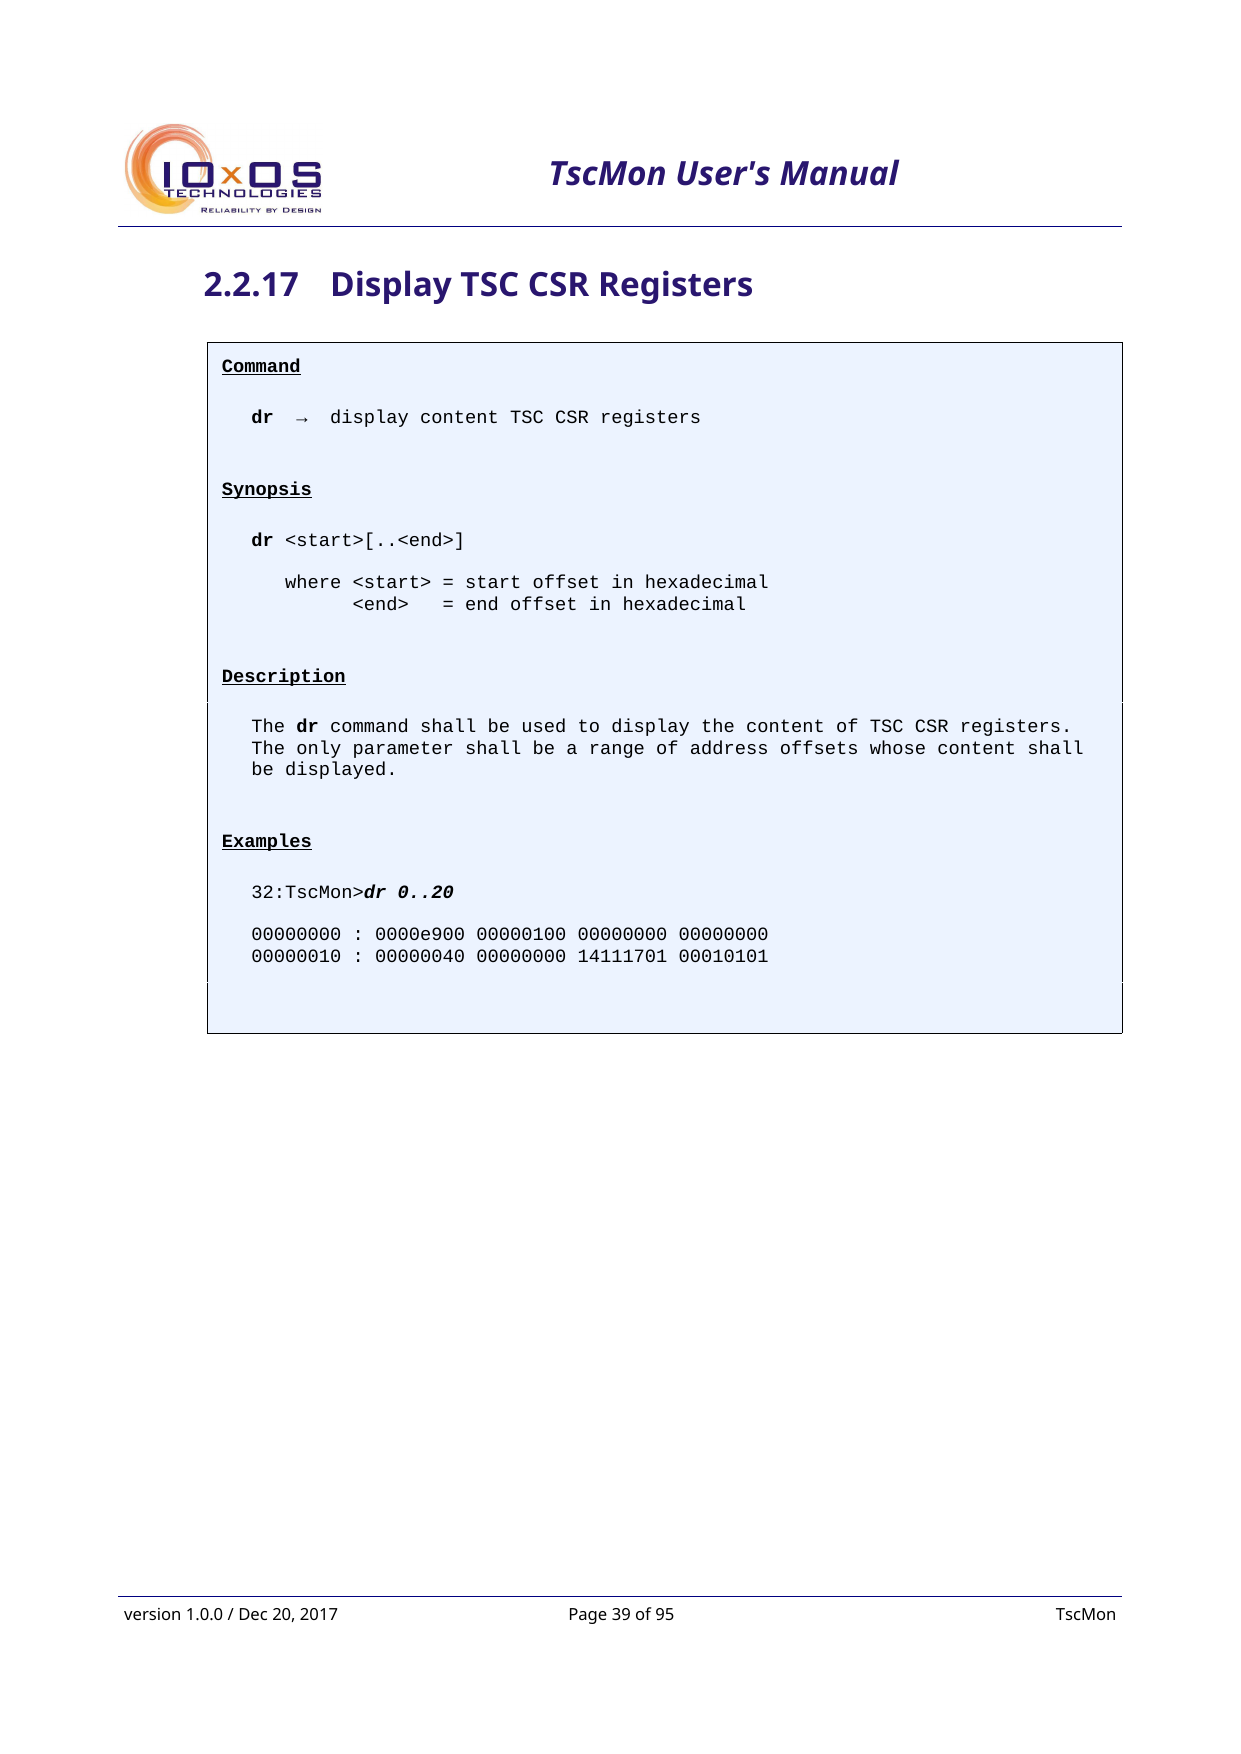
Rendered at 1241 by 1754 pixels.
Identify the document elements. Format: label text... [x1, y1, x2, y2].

subtitle Display TSC CSR Registers [195, 261, 1122, 306]
text Command [208, 343, 1122, 393]
text 32:TscMon>dr 0..20 [208, 868, 1122, 904]
text The only parameter shall be a range of address offsets whose content shall be displayed. [208, 738, 1122, 781]
text dr <start>[..<end>] [208, 516, 1122, 552]
picture [123, 123, 323, 217]
text where <start> = start offset in hexadecimal [208, 573, 1122, 594]
subtitle Examples [208, 817, 1122, 868]
text 00000010 : 00000040 00000000 14111701 00010101 [208, 946, 1122, 982]
text 00000000 : 0000e900 00000100 00000000 00000000 [208, 925, 1122, 946]
text <end> = end offset in hexadecimal [208, 594, 1122, 616]
text The dr command shall be used to display the content of TSC CSR registers. [208, 702, 1122, 738]
subtitle Synopsis [208, 465, 1122, 516]
subtitle Description [208, 652, 1122, 702]
text dr → display content TSC CSR registers [208, 393, 1122, 429]
